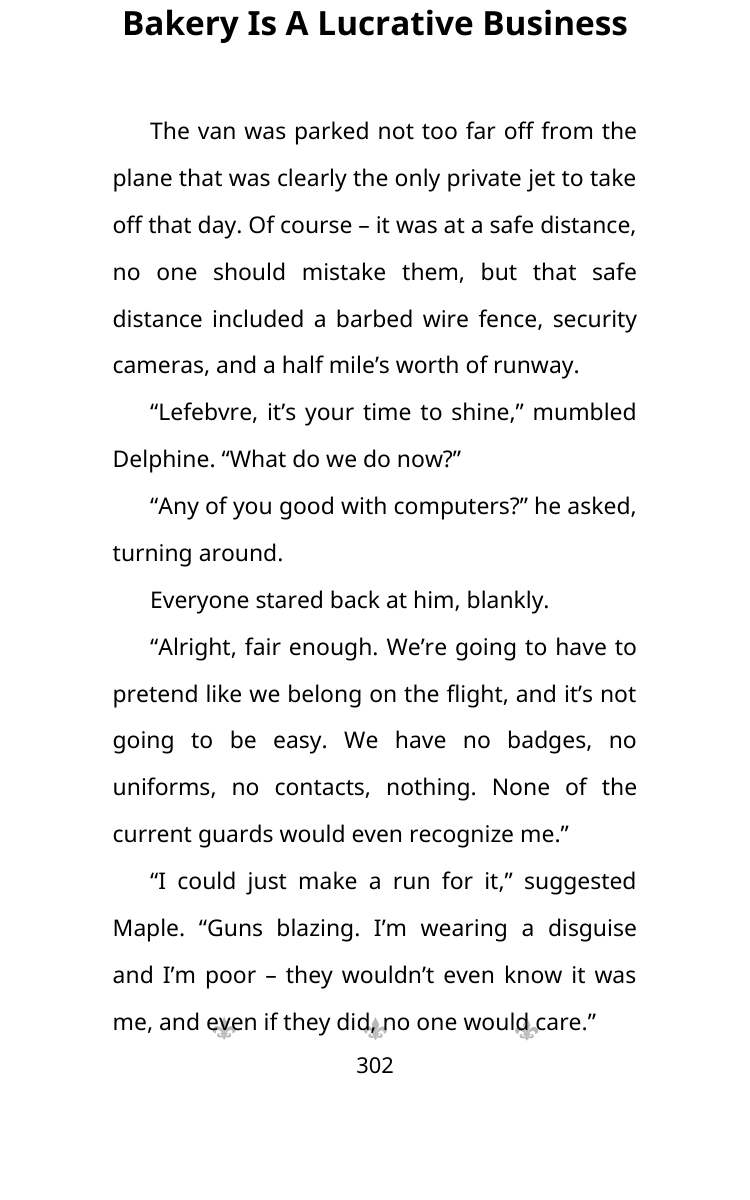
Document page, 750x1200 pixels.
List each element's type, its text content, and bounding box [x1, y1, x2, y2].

text “Alright, fair enough. We’re going to have to pretend like we belong on the flight, and it’s not going to be easy. We have no badges, no uniforms, no contacts, nothing. None of the current guards would even recognize me.” [112, 631, 637, 849]
text “I could just make a run for it,” suggested Maple. “Guns blazing. I’m wearing a disguise and I’m poor – they wouldn’t even know it was me, and even if they did, no one would care.” [112, 865, 637, 1037]
text The van was parked not too far off from the plane that was clearly the only private jet to take off that day. Of course – it was at a safe distance, no one should mistake them, but that safe distance included a barbed wire fence, security cameras, and a half mile’s worth of runway. [112, 115, 637, 381]
text “Any of you good with computers?” he asked, turning around. [112, 490, 637, 568]
subtitle Bakery Is A Lucrative Business [112, 0, 637, 45]
text “Lefebvre, it’s your time to shine,” mumbled Delphine. “What do we do now?” [112, 396, 637, 474]
text Everyone stared back at him, blankly. [112, 584, 637, 615]
